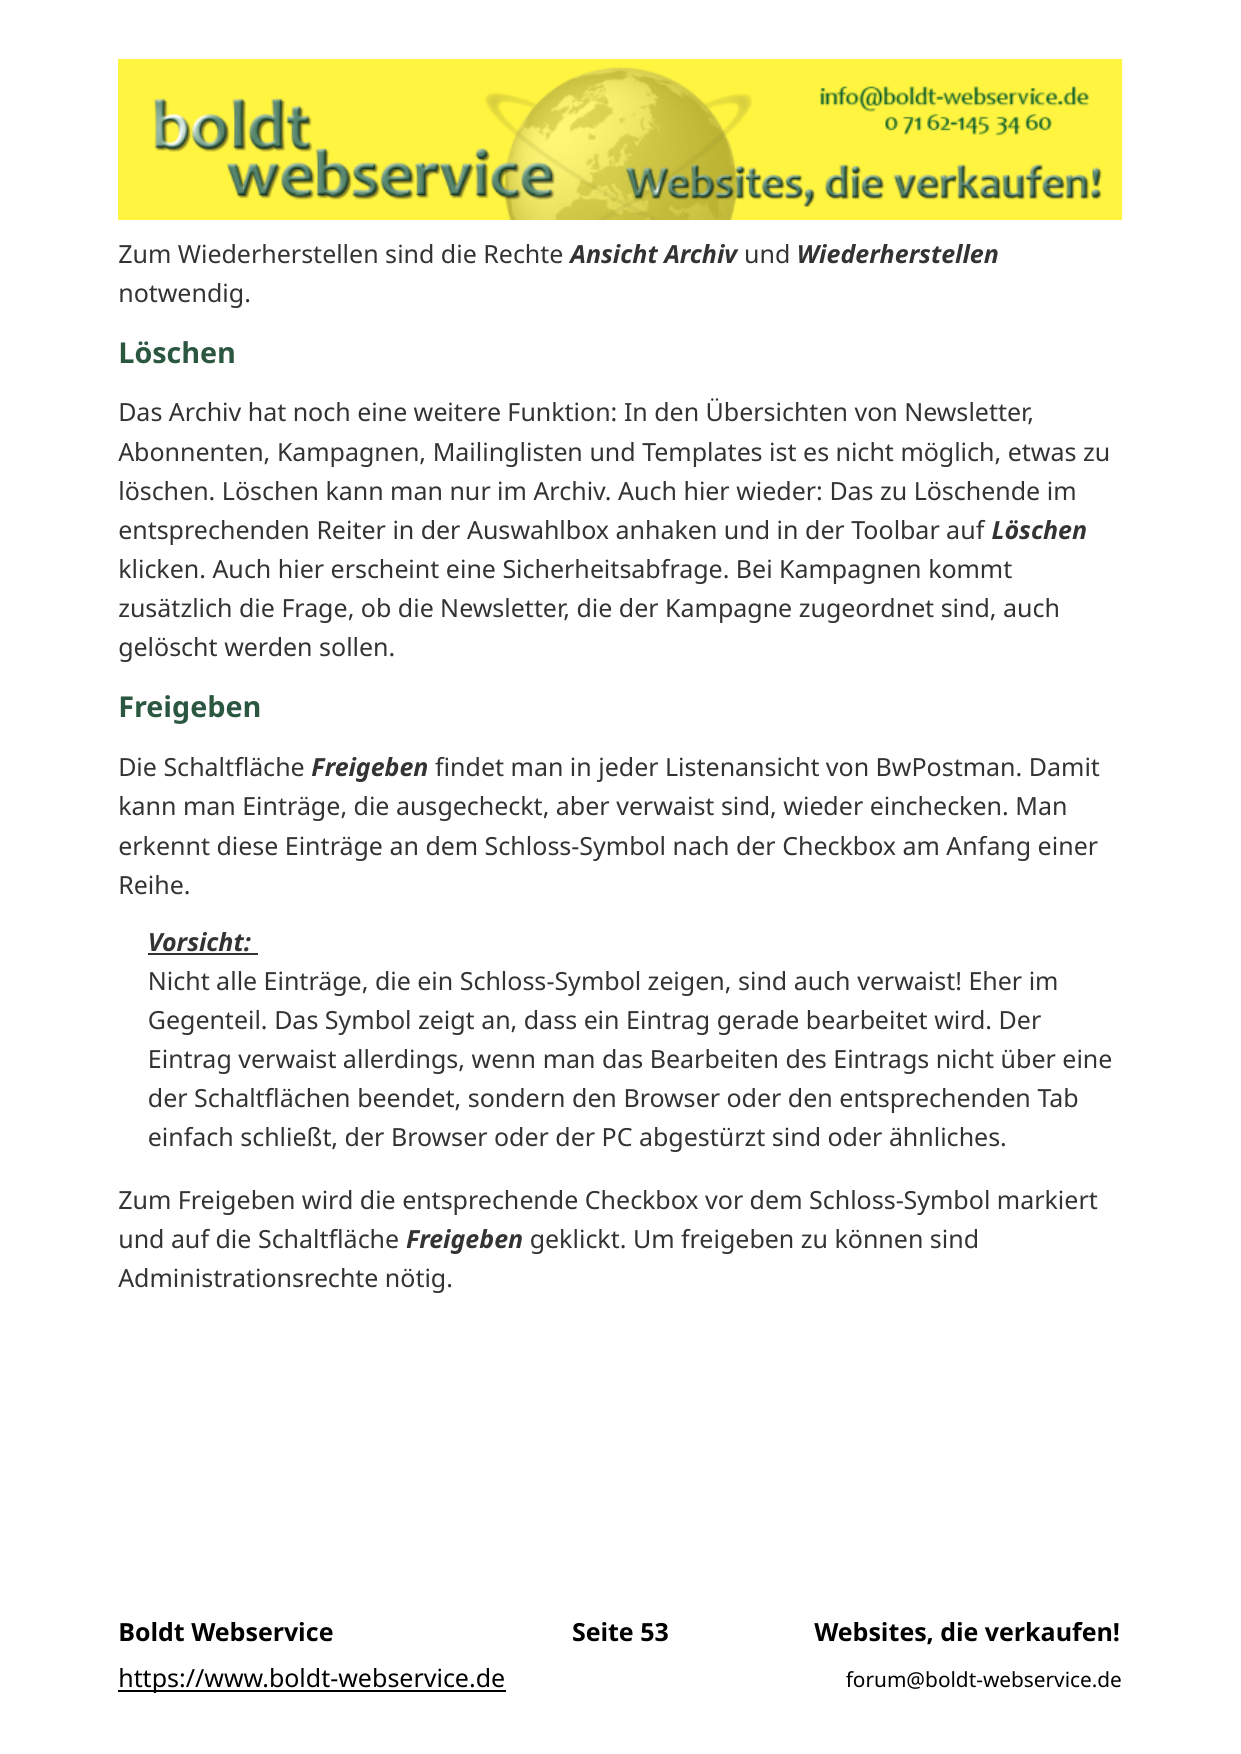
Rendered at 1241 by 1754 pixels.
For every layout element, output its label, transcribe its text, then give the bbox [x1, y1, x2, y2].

subtitle Freigeben [118, 687, 1122, 726]
text Das Archiv hat noch eine weitere Funktion: In den Übersichten von Newsletter, Abonnenten, Kampagnen, Mailinglisten und Templates ist es nicht möglich, etwas zu löschen. Löschen kann man nur im Archiv. Auch hier wieder: Das zu Löschende im entsprechenden Reiter in der Auswahlbox anhaken und in der Toolbar auf Löschen klicken. Auch hier erscheint eine Sicherheitsabfrage. Bei Kampagnen kommt zusätzlich die Frage, ob die Newsletter, die der Kampagne zugeordnet sind, auch gelöscht werden sollen. [118, 395, 1122, 664]
subtitle Löschen [118, 332, 1122, 371]
text Zum Freigeben wird die entsprechende Checkbox vor dem Schloss-Symbol markiert und auf die Schaltfläche Freigeben geklickt. Um freigeben zu können sind Administrationsrechte nötig. [118, 1183, 1122, 1295]
picture [118, 59, 1123, 220]
text Vorsicht: Nicht alle Einträge, die ein Schloss-Symbol zeigen, sind auch verwaist! Eher im Gegenteil. Das Symbol zeigt an, dass ein Eintrag gerade bearbeitet wird. Der Eintrag verwaist allerdings, wenn man das Bearbeiten des Eintrags nicht über eine der Schaltflächen beendet, sondern den Browser oder den entsprechenden Tab einfach schließt, der Browser oder der PC abgestürzt sind oder ähnliches. [148, 924, 1122, 1154]
text Zum Wiederherstellen sind die Rechte Ansicht Archiv und Wiederherstellen notwendig. [118, 236, 1122, 309]
text Die Schaltfläche Freigeben findet man in jeder Listenansicht von BwPostman. Damit kann man Einträge, die ausgecheckt, aber verwaist sind, wieder einchecken. Man erkennt diese Einträge an dem Schloss-Symbol nach der Checkbox am Anfang einer Reihe. [118, 750, 1122, 901]
